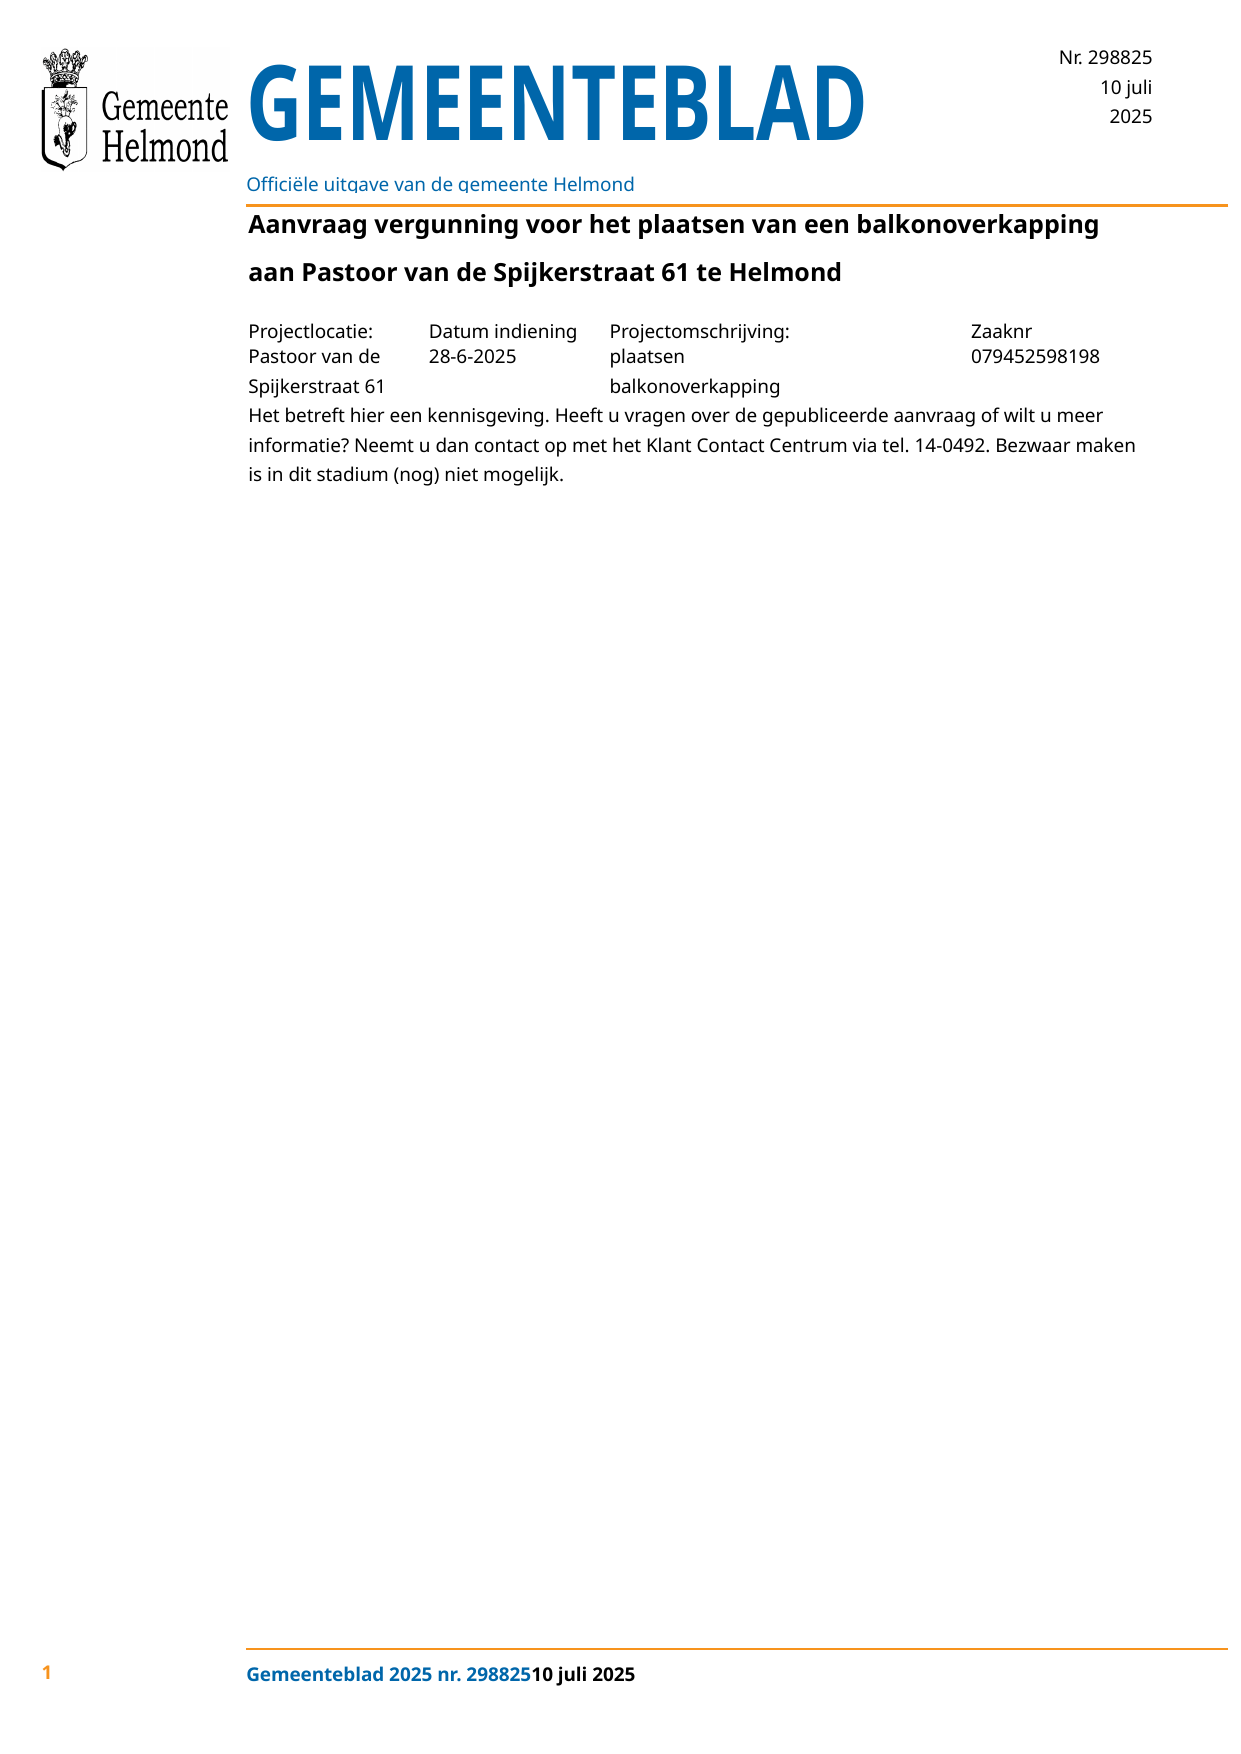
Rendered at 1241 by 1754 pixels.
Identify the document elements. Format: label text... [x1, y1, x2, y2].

table_cell Pastoor van de Spijkerstraat 61 [248, 344, 429, 399]
table_header Projectomschrijving: [609, 318, 790, 344]
table_header Zaaknr [971, 318, 1152, 344]
table_cell plaatsen balkonoverkapping [609, 344, 790, 399]
table_header Datum indiening [429, 318, 609, 344]
table_cell 079452598198 [971, 344, 1152, 399]
text Het betreft hier een kennisgeving. Heeft u vragen over de gepubliceerde aanvraag of wilt u meer informatie? Neemt u dan contact op met het Klant Contact Centrum via tel. 14-0492. Bezwaar maken is in dit stadium (nog) niet mogelijk. [248, 402, 1152, 487]
table_cell [790, 344, 971, 399]
text Aanvraag vergunning voor het plaatsen van een balkonoverkapping aan Pastoor van de Spijkerstraat 61 te Helmond [248, 207, 1152, 288]
table_header [790, 318, 971, 344]
table_header Projectlocatie: [248, 318, 429, 344]
picture [41, 47, 231, 172]
table_cell 28-6-2025 [429, 344, 609, 399]
